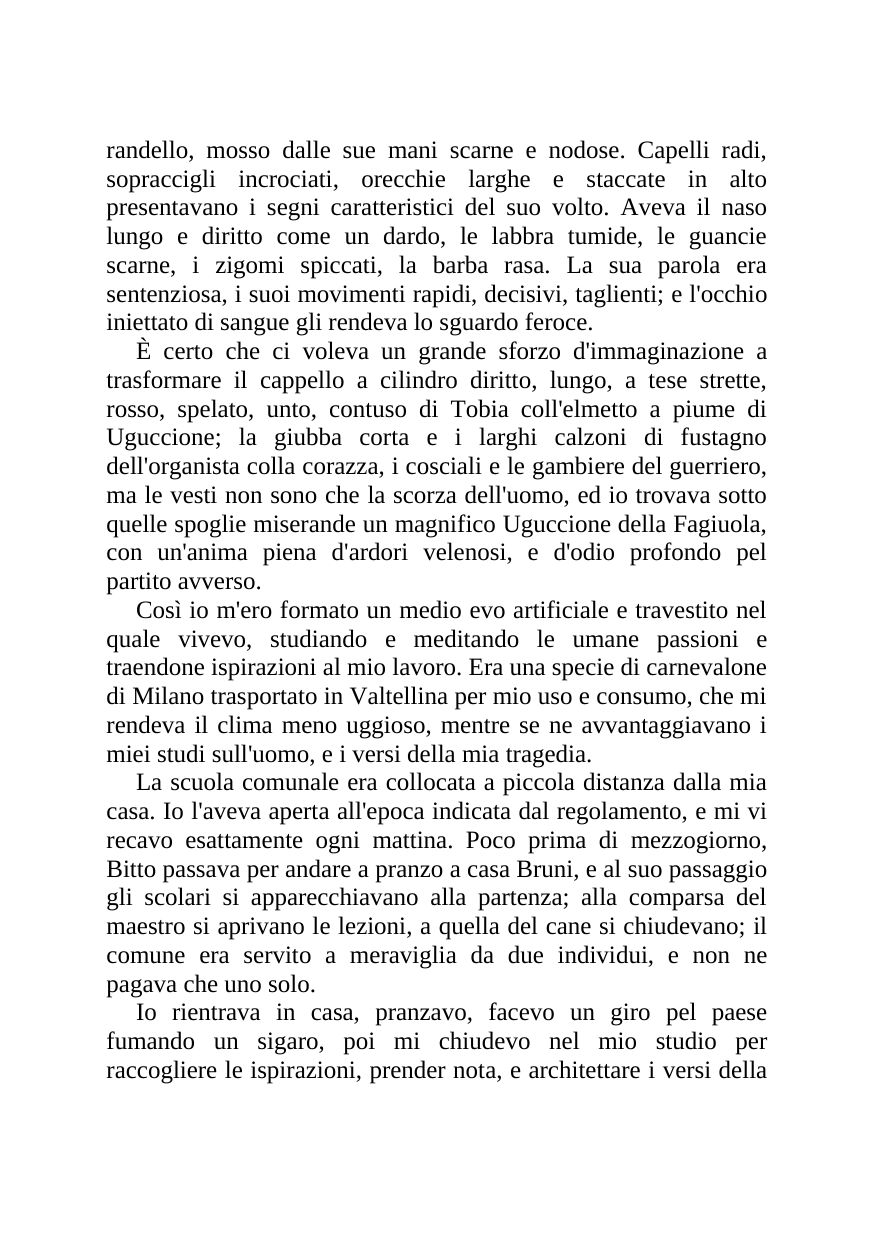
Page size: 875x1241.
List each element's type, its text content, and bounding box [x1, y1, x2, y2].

text Io rientrava in casa, pranzavo, facevo un giro pel paese fumando un sigaro, poi mi chiudevo nel mio studio per raccogliere le ispirazioni, prender nota, e architettare i versi della [106, 997, 768, 1084]
text È certo che ci voleva un grande sforzo d'immaginazione a trasformare il cappello a cilindro diritto, lungo, a tese strette, rosso, spelato, unto, contuso di Tobia coll'elmetto a piume di Uguccione; la giubba corta e i larghi calzoni di fustagno dell'organista colla corazza, i cosciali e le gambiere del guerriero, ma le vesti non sono che la scorza dell'uomo, ed io trovava sotto quelle spoglie miserande un magnifico Uguccione della Fagiuola, con un'anima piena d'ardori velenosi, e d'odio profondo pel partito avverso. [106, 336, 768, 595]
text randello, mosso dalle sue mani scarne e nodose. Capelli radi, sopraccigli incrociati, orecchie larghe e staccate in alto presentavano i segni caratteristici del suo volto. Aveva il naso lungo e diritto come un dardo, le labbra tumide, le guancie scarne, i zigomi spiccati, la barba rasa. La sua parola era sentenziosa, i suoi movimenti rapidi, decisivi, taglienti; e l'occhio iniettato di sangue gli rendeva lo sguardo feroce. [106, 135, 768, 336]
text La scuola comunale era collocata a piccola distanza dalla mia casa. Io l'aveva aperta all'epoca indicata dal regolamento, e mi vi recavo esattamente ogni mattina. Poco prima di mezzogiorno, Bitto passava per andare a pranzo a casa Bruni, e al suo passaggio gli scolari si apparecchiavano alla partenza; alla comparsa del maestro si aprivano le lezioni, a quella del cane si chiudevano; il comune era servito a meraviglia da due individui, e non ne pagava che uno solo. [106, 767, 768, 997]
text Così io m'ero formato un medio evo artificiale e travestito nel quale vivevo, studiando e meditando le umane passioni e traendone ispirazioni al mio lavoro. Era una specie di carnevalone di Milano trasportato in Valtellina per mio uso e consumo, che mi rendeva il clima meno uggioso, mentre se ne avvantaggiavano i miei studi sull'uomo, e i versi della mia tragedia. [106, 595, 768, 767]
